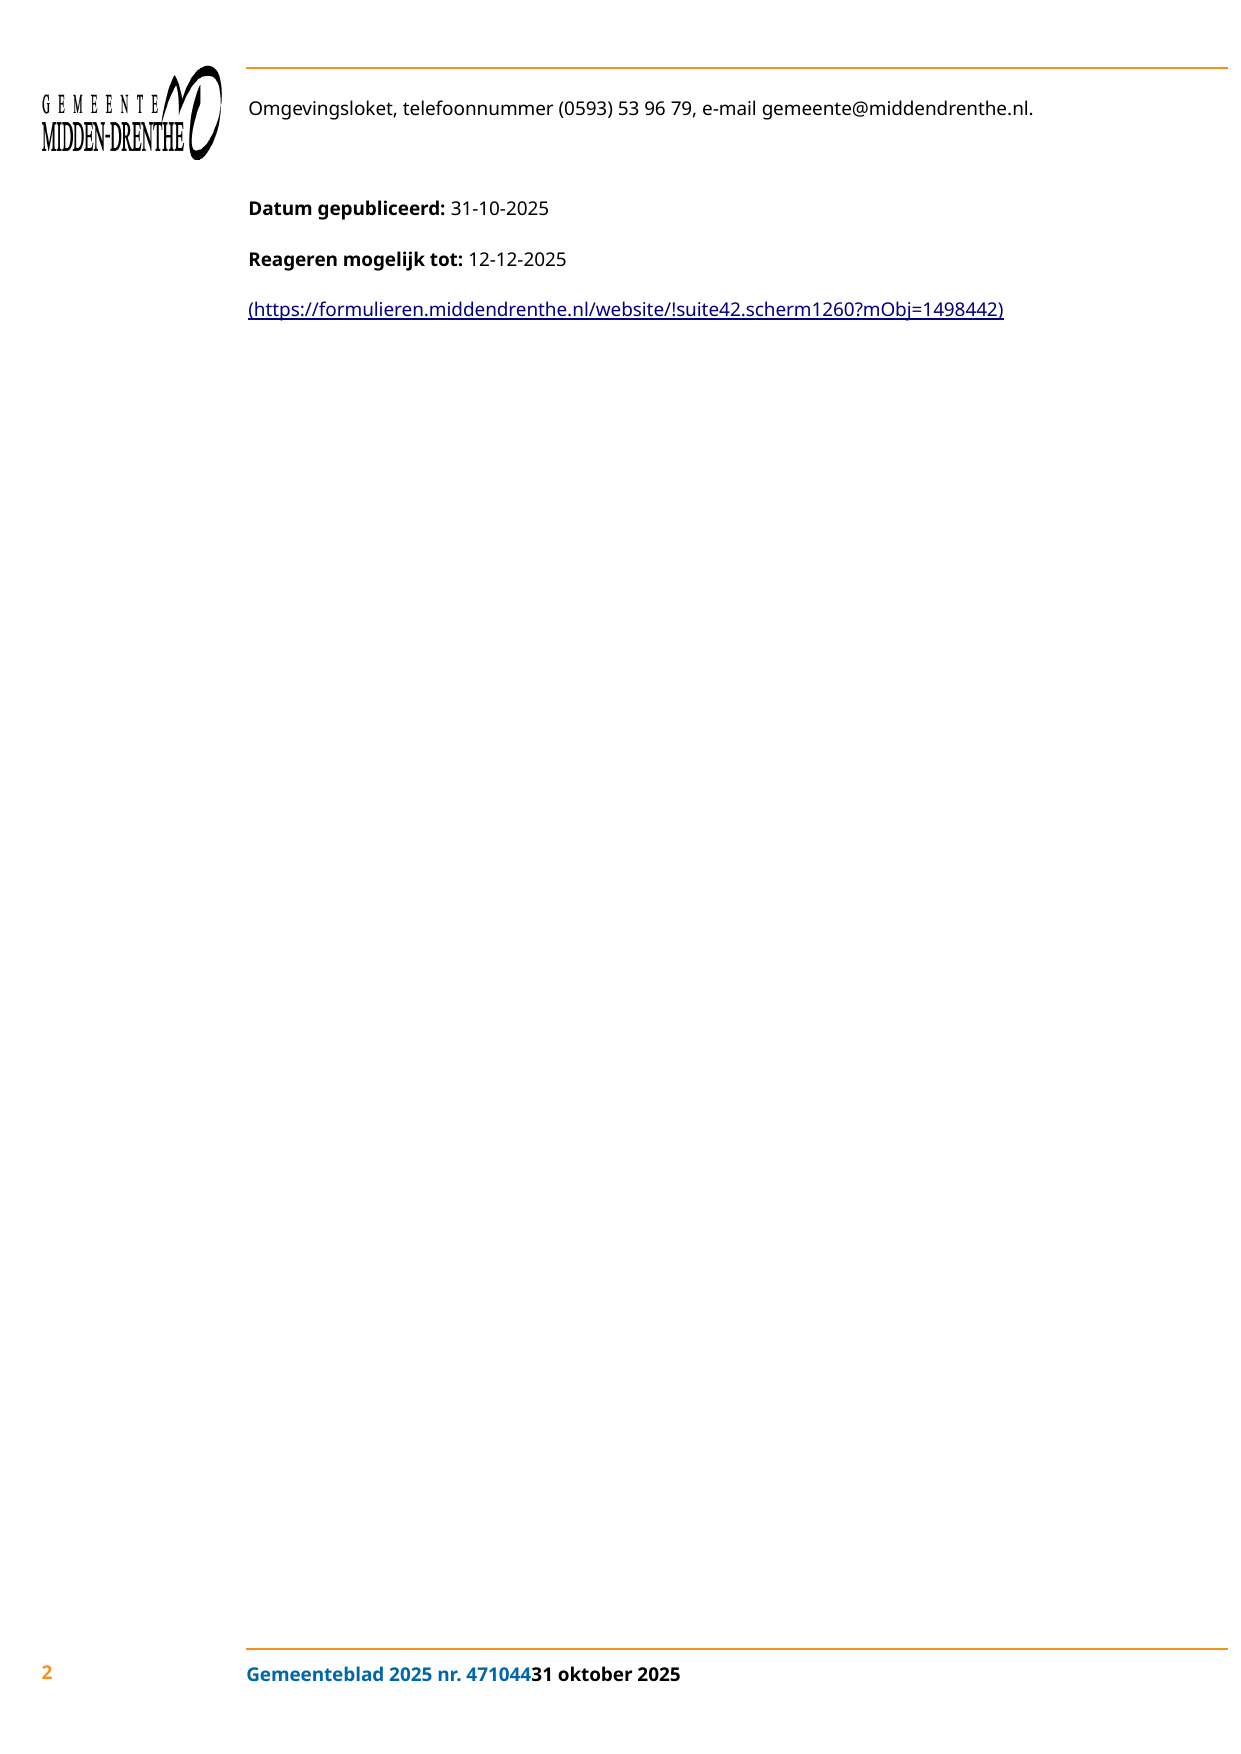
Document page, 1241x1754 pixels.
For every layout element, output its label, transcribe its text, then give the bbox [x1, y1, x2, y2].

text Reageren mogelijk tot: 12-12-2025 [248, 246, 1152, 272]
text Datum gepubliceerd: 31-10-2025 [248, 196, 1152, 221]
text Omgevingsloket, telefoonnummer (0593) 53 96 79, e-mail gemeente@middendrenthe.nl. [248, 95, 1152, 121]
text (https://formulieren.middendrenthe.nl/website/!suite42.scherm1260?mObj=1498442) [248, 296, 1152, 322]
picture [41, 47, 231, 172]
